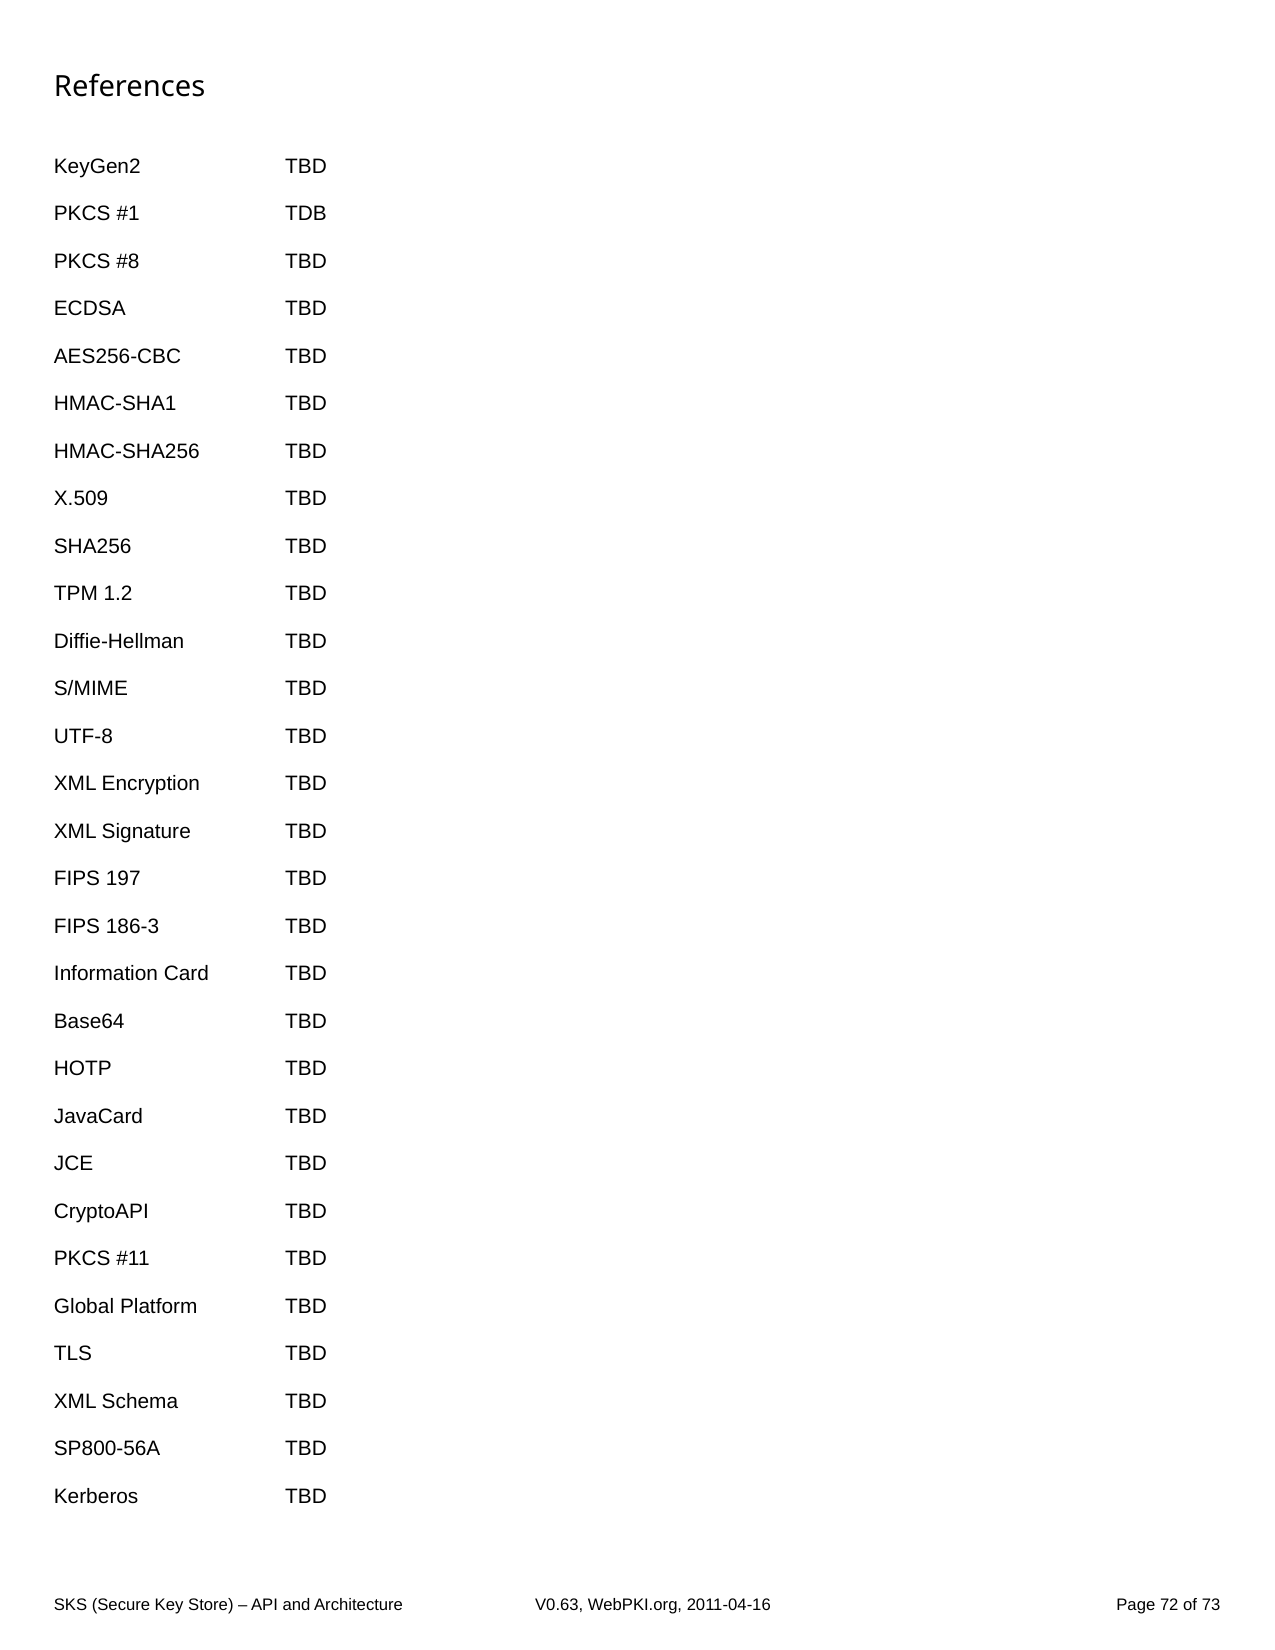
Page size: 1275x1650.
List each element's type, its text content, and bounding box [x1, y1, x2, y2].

table_cell UTF-8 [54, 724, 285, 771]
table_cell XML Signature [54, 819, 285, 866]
table_header TBD [285, 154, 1221, 201]
table_cell TBD [285, 1199, 1221, 1246]
table_cell HOTP [54, 1056, 285, 1103]
table_cell TLS [54, 1341, 285, 1388]
table_cell TBD [285, 771, 1221, 818]
table_cell TBD [285, 1436, 1221, 1483]
table_cell TBD [285, 1389, 1221, 1436]
table_cell TBD [285, 581, 1221, 628]
table_cell TBD [285, 1151, 1221, 1198]
table_cell Base64 [54, 1009, 285, 1056]
table_cell HMAC-SHA256 [54, 439, 285, 486]
table_cell TBD [285, 676, 1221, 723]
table_cell TBD [285, 344, 1221, 391]
table_cell X.509 [54, 486, 285, 533]
table_cell Global Platform [54, 1294, 285, 1341]
table_cell SHA256 [54, 534, 285, 581]
table_cell CryptoAPI [54, 1199, 285, 1246]
table_cell TBD [285, 866, 1221, 913]
table_cell SP800-56A [54, 1436, 285, 1483]
table_cell TBD [285, 534, 1221, 581]
table_cell TBD [285, 1294, 1221, 1341]
table_cell TBD [285, 1104, 1221, 1151]
table_cell S/MIME [54, 676, 285, 723]
table_cell TBD [285, 914, 1221, 961]
table_cell TBD [285, 296, 1221, 343]
table_cell TBD [285, 1341, 1221, 1388]
table_cell TBD [285, 249, 1221, 296]
table_cell TBD [285, 439, 1221, 486]
table_cell TBD [285, 1056, 1221, 1103]
table_cell TDB [285, 201, 1221, 248]
table_cell TBD [285, 486, 1221, 533]
table_cell JCE [54, 1151, 285, 1198]
table_cell PKCS #8 [54, 249, 285, 296]
table_cell TPM 1.2 [54, 581, 285, 628]
table_header KeyGen2 [54, 154, 285, 201]
table_cell AES256-CBC [54, 344, 285, 391]
table_cell TBD [285, 1009, 1221, 1056]
table_cell PKCS #1 [54, 201, 285, 248]
table_cell XML Encryption [54, 771, 285, 818]
table_cell Kerberos [54, 1484, 285, 1531]
table_cell FIPS 186-3 [54, 914, 285, 961]
table_cell TBD [285, 961, 1221, 1008]
table_cell Information Card [54, 961, 285, 1008]
subtitle References [54, 66, 1221, 105]
table_cell PKCS #11 [54, 1246, 285, 1293]
table_cell TBD [285, 1246, 1221, 1293]
table_cell TBD [285, 629, 1221, 676]
table_cell FIPS 197 [54, 866, 285, 913]
table_cell HMAC-SHA1 [54, 391, 285, 438]
table_cell Diffie-Hellman [54, 629, 285, 676]
table_cell TBD [285, 724, 1221, 771]
table_cell TBD [285, 1484, 1221, 1531]
table_cell XML Schema [54, 1389, 285, 1436]
table_cell TBD [285, 391, 1221, 438]
table_cell TBD [285, 819, 1221, 866]
table_cell ECDSA [54, 296, 285, 343]
table_cell JavaCard [54, 1104, 285, 1151]
